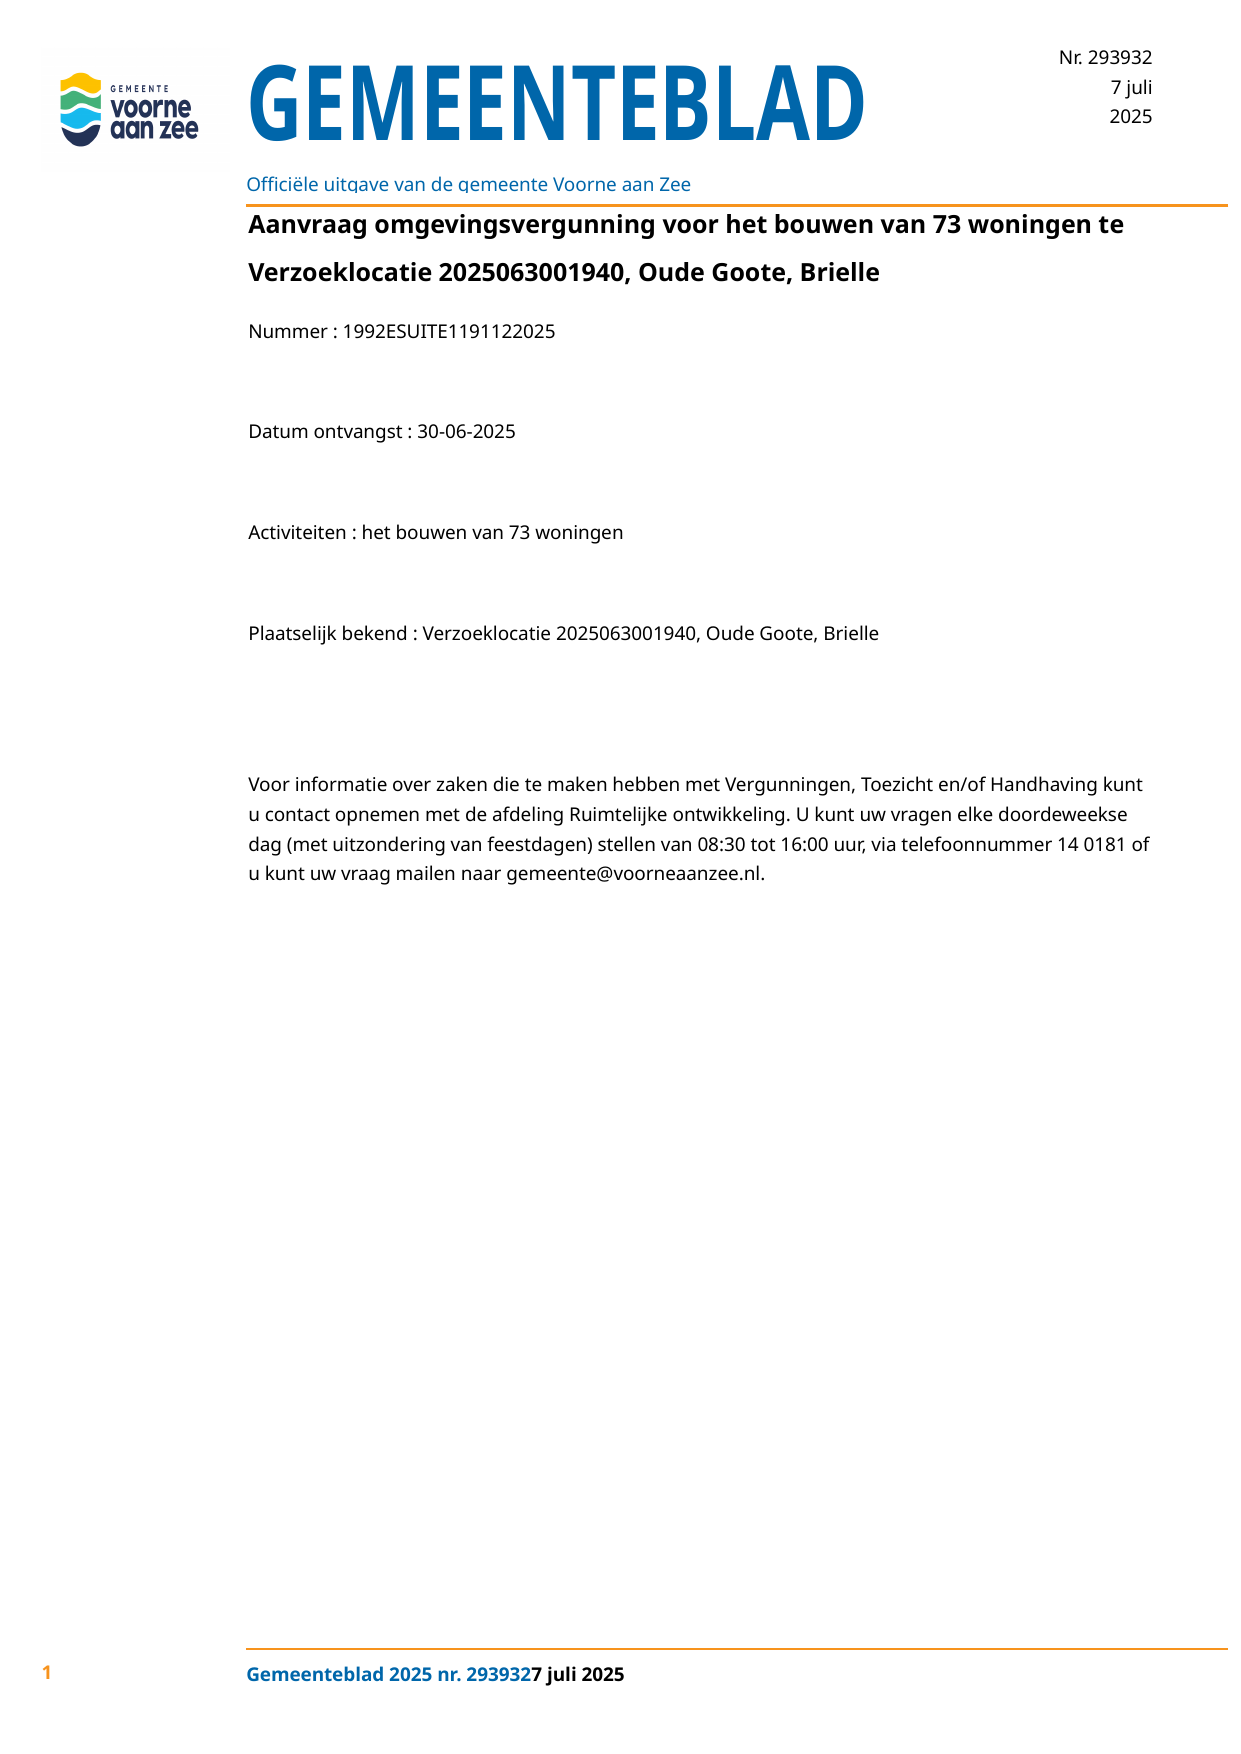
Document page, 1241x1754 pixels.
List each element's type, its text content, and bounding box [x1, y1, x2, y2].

text Voor informatie over zaken die te maken hebben met Vergunningen, Toezicht en/of Handhaving kunt u contact opnemen met de afdeling Ruimtelijke ontwikkeling. U kunt uw vragen elke doordeweekse dag (met uitzondering van feestdagen) stellen van 08:30 tot 16:00 uur, via telefoonnummer 14 0181 of u kunt uw vraag mailen naar gemeente@voorneaanzee.nl. [248, 772, 1152, 886]
text Plaatselijk bekend : Verzoeklocatie 2025063001940, Oude Goote, Brielle [248, 620, 1152, 646]
text Aanvraag omgevingsvergunning voor het bouwen van 73 woningen te Verzoeklocatie 2025063001940, Oude Goote, Brielle [248, 207, 1152, 288]
text Datum ontvangst : 30-06-2025 [248, 419, 1152, 444]
text Activiteiten : het bouwen van 73 woningen [248, 519, 1152, 545]
text Nummer : 1992ESUITE1191122025 [248, 318, 1152, 344]
picture [41, 47, 231, 172]
